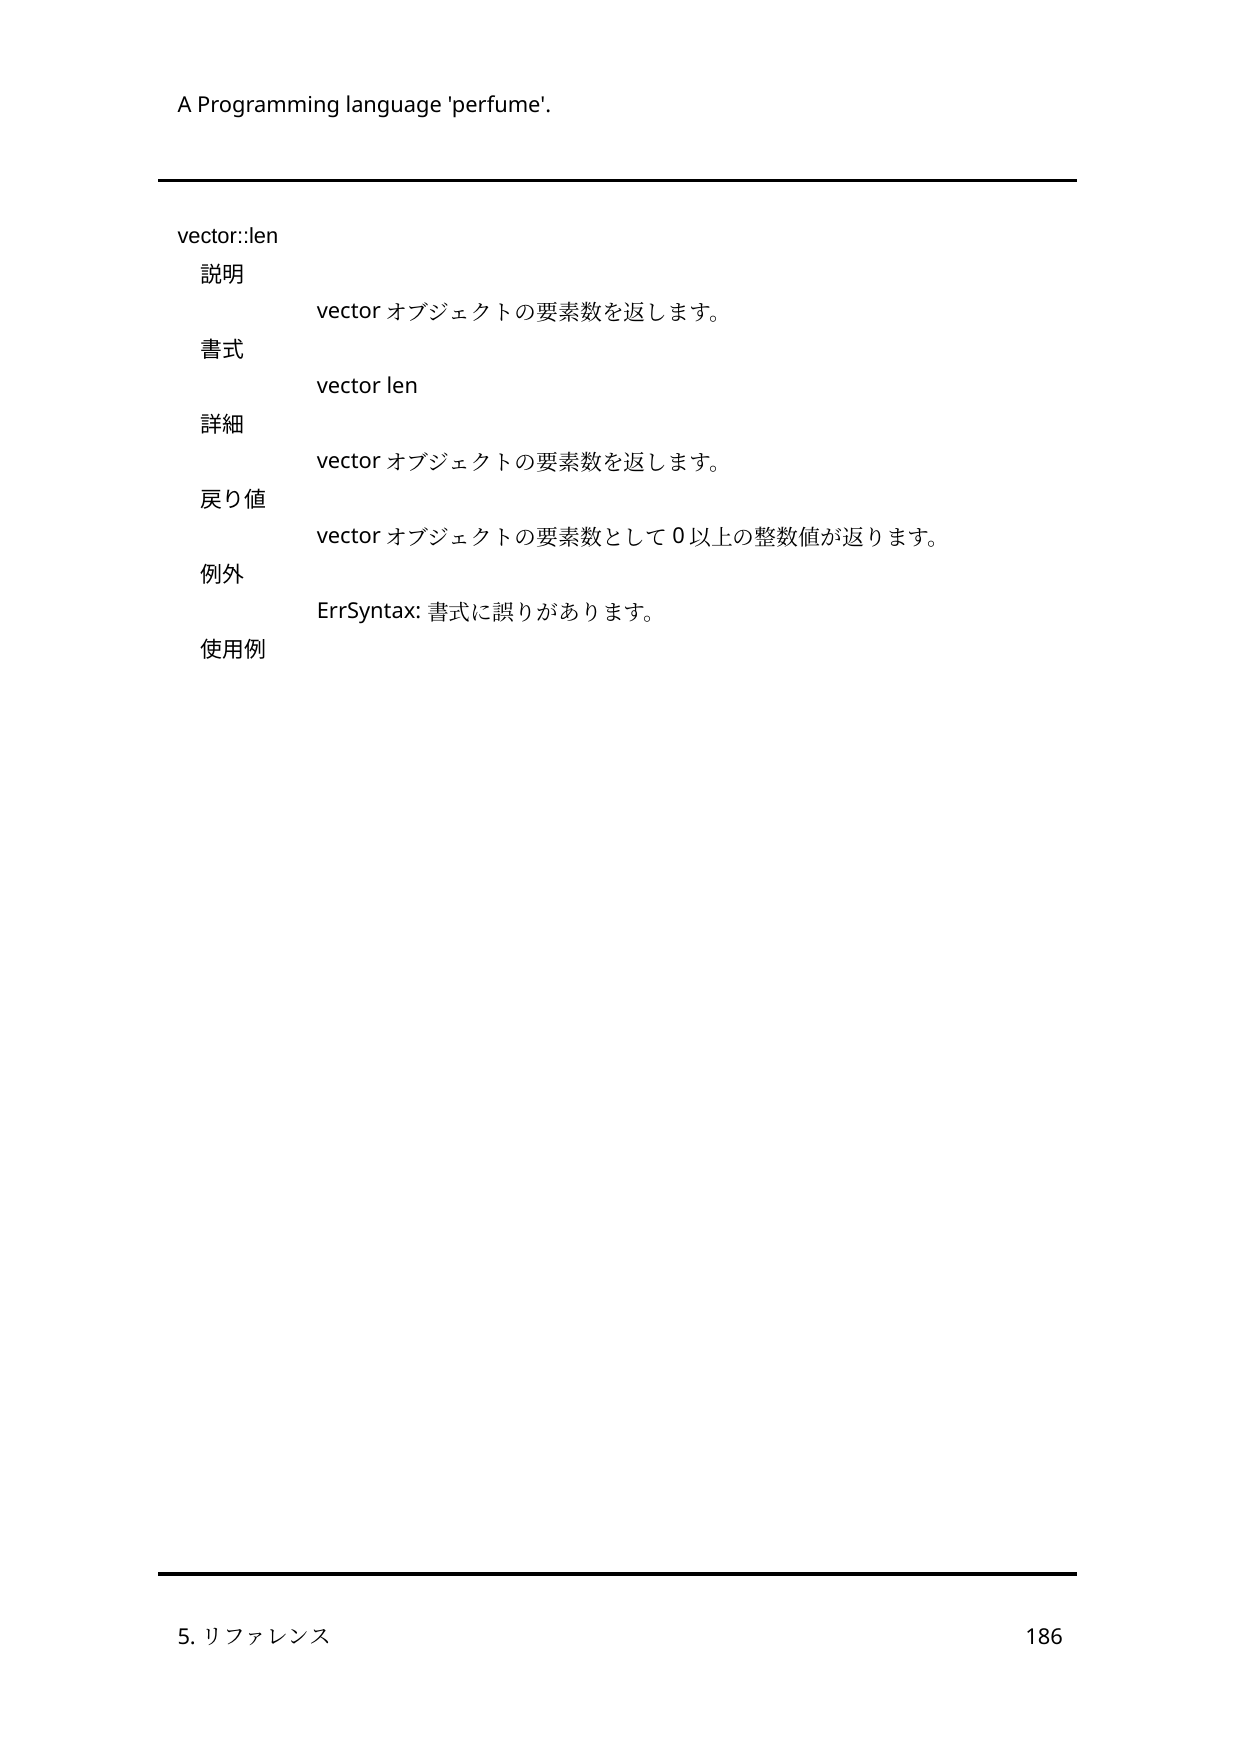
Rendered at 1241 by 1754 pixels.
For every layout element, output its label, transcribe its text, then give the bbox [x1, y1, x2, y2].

table_cell ErrSyntax: 書式に誤りがあります。 [317, 554, 1063, 629]
table_header 説明 [200, 254, 317, 329]
table_cell 書式 [200, 329, 317, 404]
table_cell vectorオブジェクトの要素数として0以上の整数値が返ります。 [317, 479, 1063, 554]
table_cell vector len [317, 329, 1063, 404]
subtitle vector::len [177, 217, 1063, 254]
table_cell vectorオブジェクトの要素数を返します。 [317, 404, 1063, 479]
table_cell 使用例 [200, 629, 317, 704]
table_cell 戻り値 [200, 479, 317, 554]
table_cell [317, 629, 1063, 704]
table_cell 例外 [200, 554, 317, 629]
table_cell 詳細 [200, 404, 317, 479]
table_header vectorオブジェクトの要素数を返します。 [317, 254, 1063, 329]
